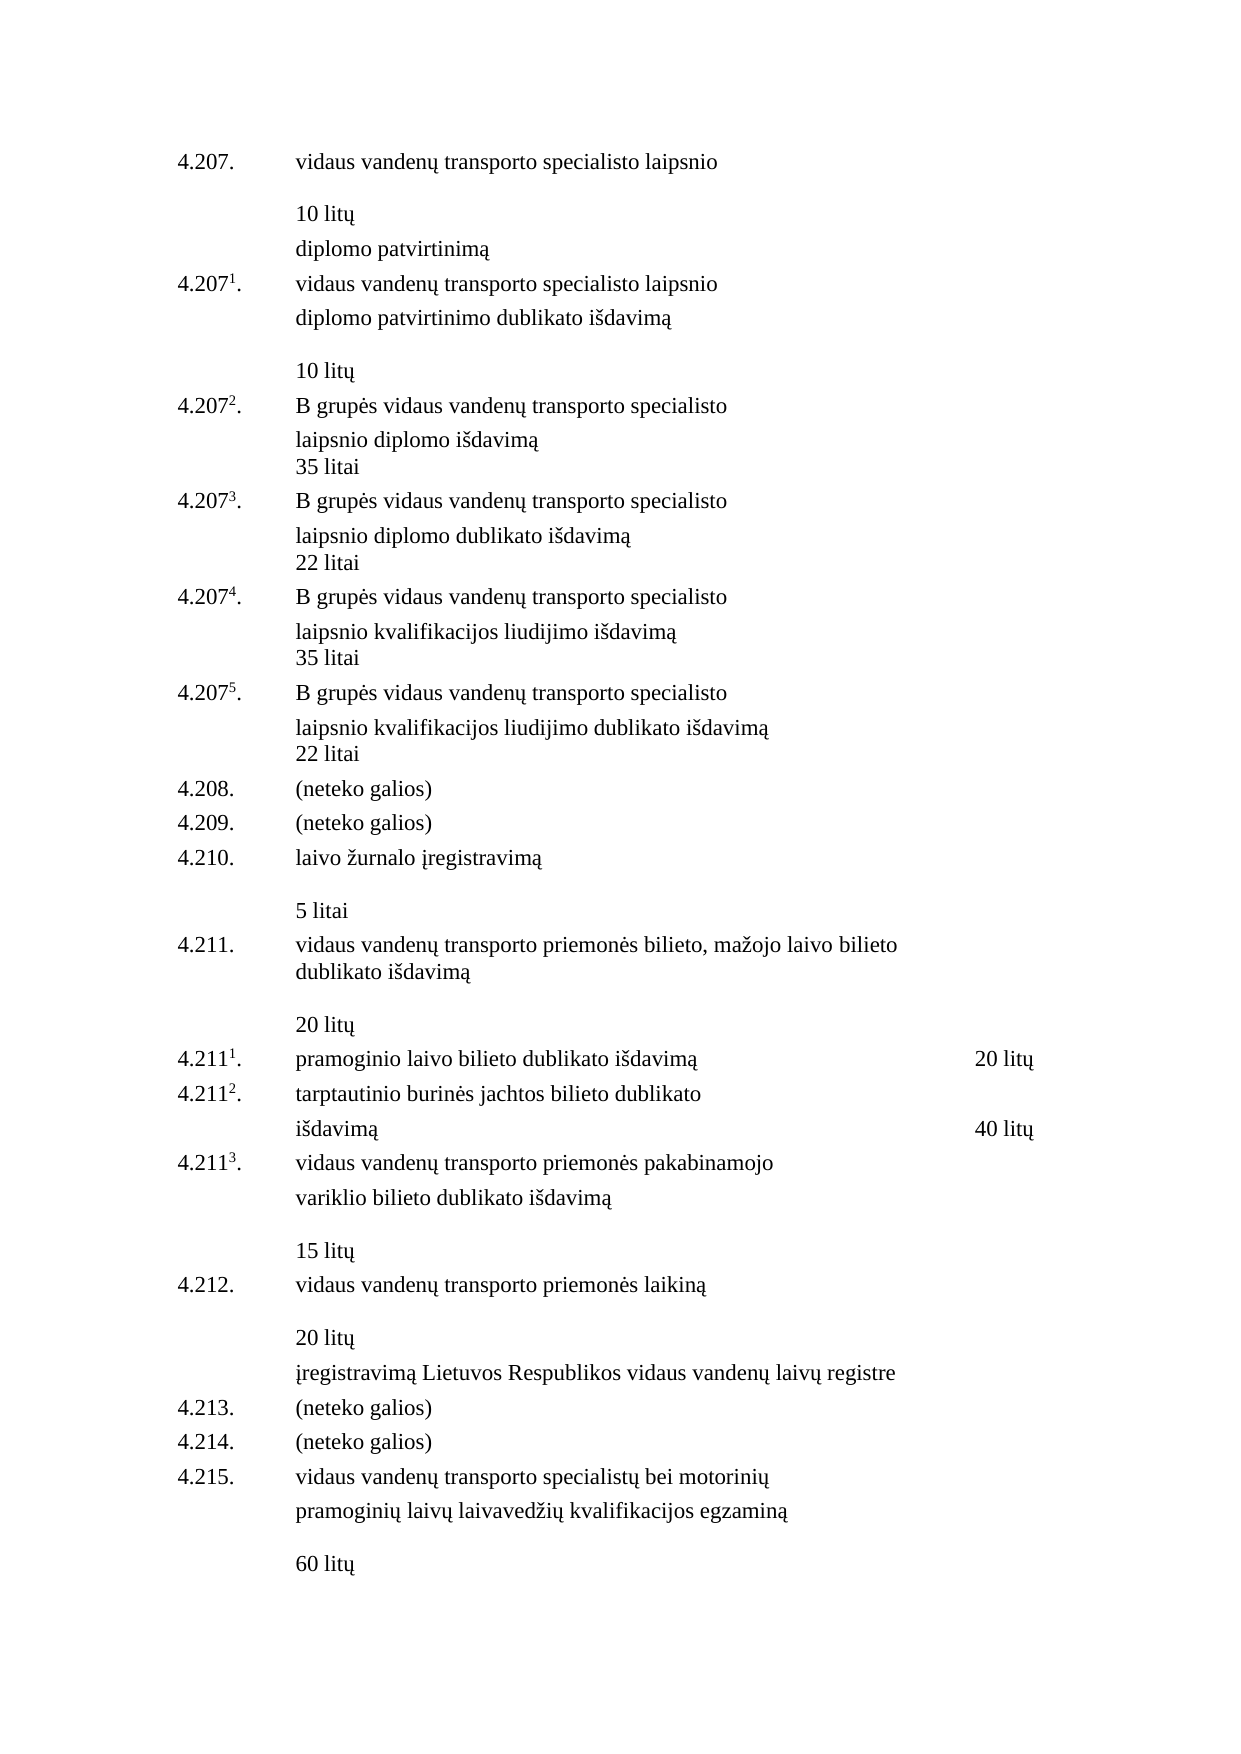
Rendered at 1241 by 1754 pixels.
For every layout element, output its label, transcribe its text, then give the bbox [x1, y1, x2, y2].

text 4.2074. B grupės vidaus vandenų transporto specialisto [177, 583, 1122, 610]
text 4.212. vidaus vandenų transporto priemonės laikiną 20 litų [177, 1271, 945, 1351]
text 4.208. (neteko galios) [177, 775, 945, 801]
text pramoginių laivų laivavedžių kvalifikacijos egzaminą 60 litų [295, 1498, 945, 1577]
text laipsnio diplomo dublikato išdavimą 22 litai [177, 522, 945, 575]
text 4.2112. tarptautinio burinės jachtos bilieto dublikato [177, 1080, 1122, 1106]
text laipsnio kvalifikacijos liudijimo dublikato išdavimą 22 litai [177, 714, 945, 766]
text 4.2113. vidaus vandenų transporto priemonės pakabinamojo [177, 1149, 1122, 1176]
text 4.2071. vidaus vandenų transporto specialisto laipsnio [177, 270, 1122, 296]
text variklio bilieto dublikato išdavimą 15 litų [295, 1184, 945, 1263]
text 4.2073. B grupės vidaus vandenų transporto specialisto [177, 488, 1122, 514]
text 4.209. (neteko galios) [177, 809, 945, 836]
text 4.214. (neteko galios) [177, 1428, 945, 1454]
text išdavimą 40 litų [177, 1115, 1122, 1141]
text laipsnio kvalifikacijos liudijimo išdavimą 35 litai [177, 618, 945, 671]
text 4.213. (neteko galios) [177, 1393, 945, 1420]
text 4.2075. B grupės vidaus vandenų transporto specialisto [177, 679, 1122, 705]
text 4.2072. B grupės vidaus vandenų transporto specialisto [177, 392, 1122, 418]
text 4.2111. pramoginio laivo bilieto dublikato išdavimą 20 litų [177, 1045, 1122, 1072]
text diplomo patvirtinimo dublikato išdavimą 10 litų [295, 304, 945, 383]
text 4.210. laivo žurnalo įregistravimą 5 litai [177, 844, 945, 923]
text 4.211. vidaus vandenų transporto priemonės bilieto, mažojo laivo bilieto dublikato išdavimą 20 litų [177, 932, 945, 1037]
text 4.207. vidaus vandenų transporto specialisto laipsnio 10 litų [177, 148, 945, 227]
text 4.215. vidaus vandenų transporto specialistų bei motorinių [177, 1463, 1122, 1489]
text diplomo patvirtinimą [295, 235, 945, 261]
text laipsnio diplomo išdavimą 35 litai [177, 427, 945, 479]
text įregistravimą Lietuvos Respublikos vidaus vandenų laivų registre [177, 1359, 945, 1385]
